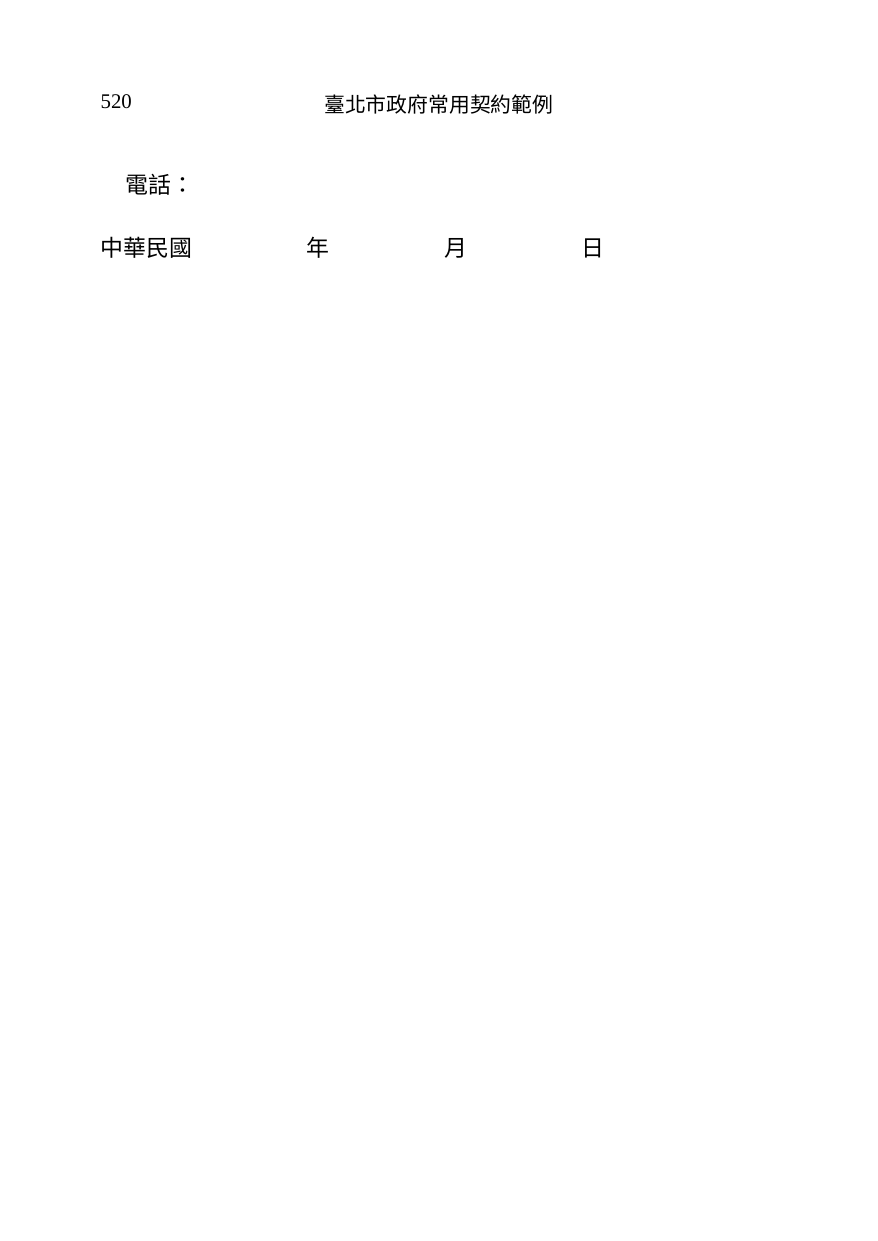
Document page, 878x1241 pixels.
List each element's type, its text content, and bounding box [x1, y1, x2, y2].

text 中華民國 年 月 日 [100, 204, 777, 267]
text 電話： [125, 142, 777, 204]
